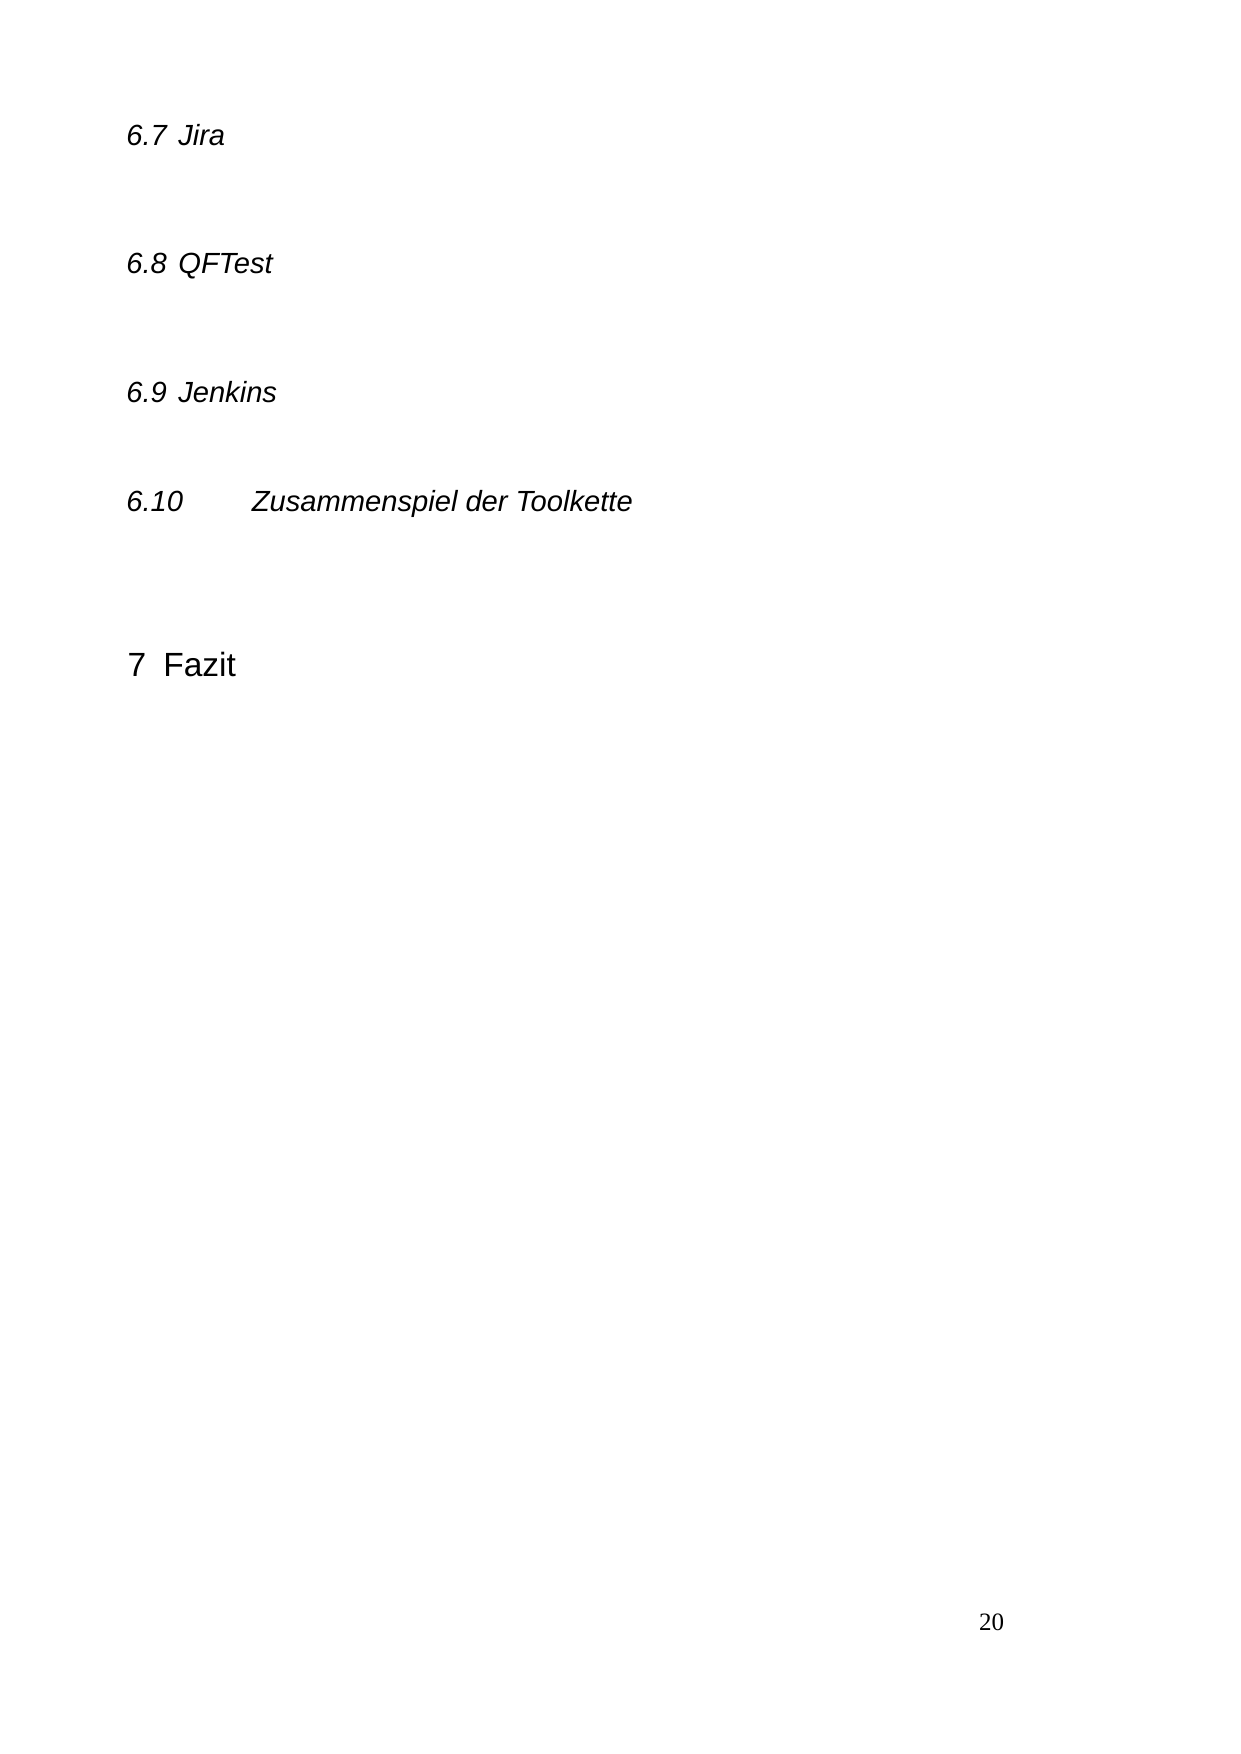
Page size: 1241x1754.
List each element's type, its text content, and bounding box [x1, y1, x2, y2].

subtitle Jira [118, 118, 1004, 152]
subtitle QFTest [118, 246, 1004, 280]
subtitle Jenkins [118, 374, 1004, 408]
subtitle Fazit [118, 645, 1004, 683]
subtitle Zusammenspiel der Toolkette [118, 484, 1004, 518]
